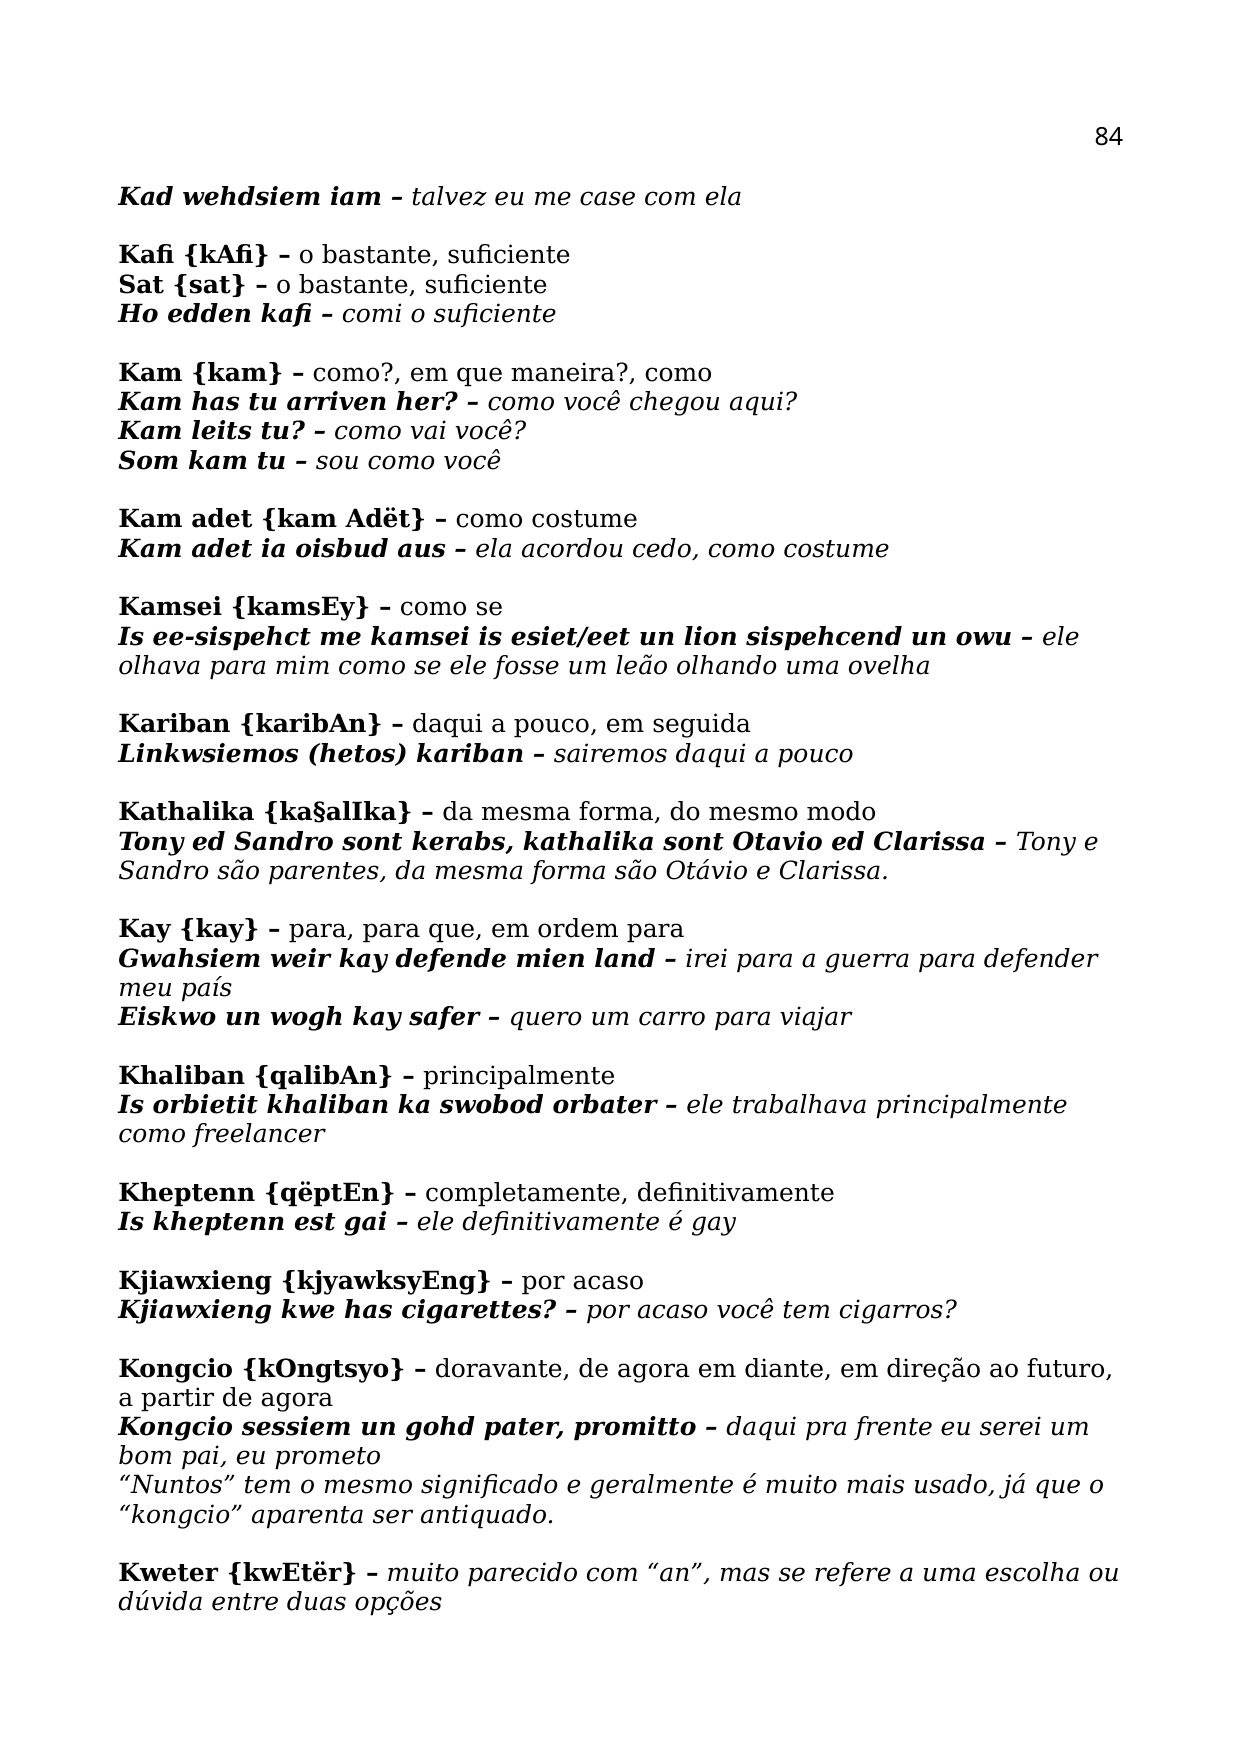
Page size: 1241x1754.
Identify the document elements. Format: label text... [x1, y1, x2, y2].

text Ho edden kafi – comi o suficiente [118, 299, 1123, 328]
text Tony ed Sandro sont kerabs, kathalika sont Otavio ed Clarissa – Tony e Sandro são parentes, da mesma forma são Otávio e Clarissa. [118, 826, 1123, 885]
text Kam adet {kam Adët} – como costume [118, 504, 1123, 533]
text Kay {kay} – para, para que, em ordem para [118, 914, 1123, 943]
text Kweter {kwEtër} – muito parecido com “an”, mas se refere a uma escolha ou dúvida entre duas opções [118, 1558, 1123, 1617]
text Kjiawxieng kwe has cigarettes? – por acaso você tem cigarros? [118, 1295, 1123, 1324]
text Kad wehdsiem iam – talvez eu me case com ela [118, 182, 1123, 211]
text Kheptenn {qëptEn} – completamente, definitivamente [118, 1178, 1123, 1207]
text Linkwsiemos (hetos) kariban – sairemos daqui a pouco [118, 738, 1123, 768]
text Kathalika {ka§alIka} – da mesma forma, do mesmo modo [118, 797, 1123, 826]
text Som kam tu – sou como você [118, 446, 1123, 475]
text Khaliban {qalibAn} – principalmente [118, 1061, 1123, 1090]
text Kam adet ia oisbud aus – ela acordou cedo, como costume [118, 533, 1123, 563]
text Kafi {kAfi} – o bastante, suficiente [118, 240, 1123, 269]
text Is kheptenn est gai – ele definitivamente é gay [118, 1207, 1123, 1236]
text Is ee-sispehct me kamsei is esiet/eet un lion sispehcend un owu – ele olhava para mim como se ele fosse um leão olhando uma ovelha [118, 621, 1123, 680]
text Gwahsiem weir kay defende mien land – irei para a guerra para defender meu país [118, 943, 1123, 1002]
text “Nuntos” tem o mesmo significado e geralmente é muito mais usado, já que o “kongcio” aparenta ser antiquado. [118, 1471, 1123, 1529]
text Kam has tu arriven her? – como você chegou aqui? [118, 387, 1123, 416]
text Is orbietit khaliban ka swobod orbater – ele trabalhava principalmente como freelancer [118, 1090, 1123, 1148]
text Kongcio {kOngtsyo} – doravante, de agora em diante, em direção ao futuro, a partir de agora [118, 1353, 1123, 1412]
text Sat {sat} – o bastante, suficiente [118, 269, 1123, 299]
text Kjiawxieng {kjyawksyEng} – por acaso [118, 1266, 1123, 1295]
text Kongcio sessiem un gohd pater, promitto – daqui pra frente eu serei um bom pai, eu prometo [118, 1412, 1123, 1471]
text Eiskwo un wogh kay safer – quero um carro para viajar [118, 1002, 1123, 1031]
text Kamsei {kamsEy} – como se [118, 592, 1123, 621]
text Kariban {karibAn} – daqui a pouco, em seguida [118, 709, 1123, 738]
text Kam {kam} – como?, em que maneira?, como [118, 357, 1123, 387]
text Kam leits tu? – como vai você? [118, 416, 1123, 446]
